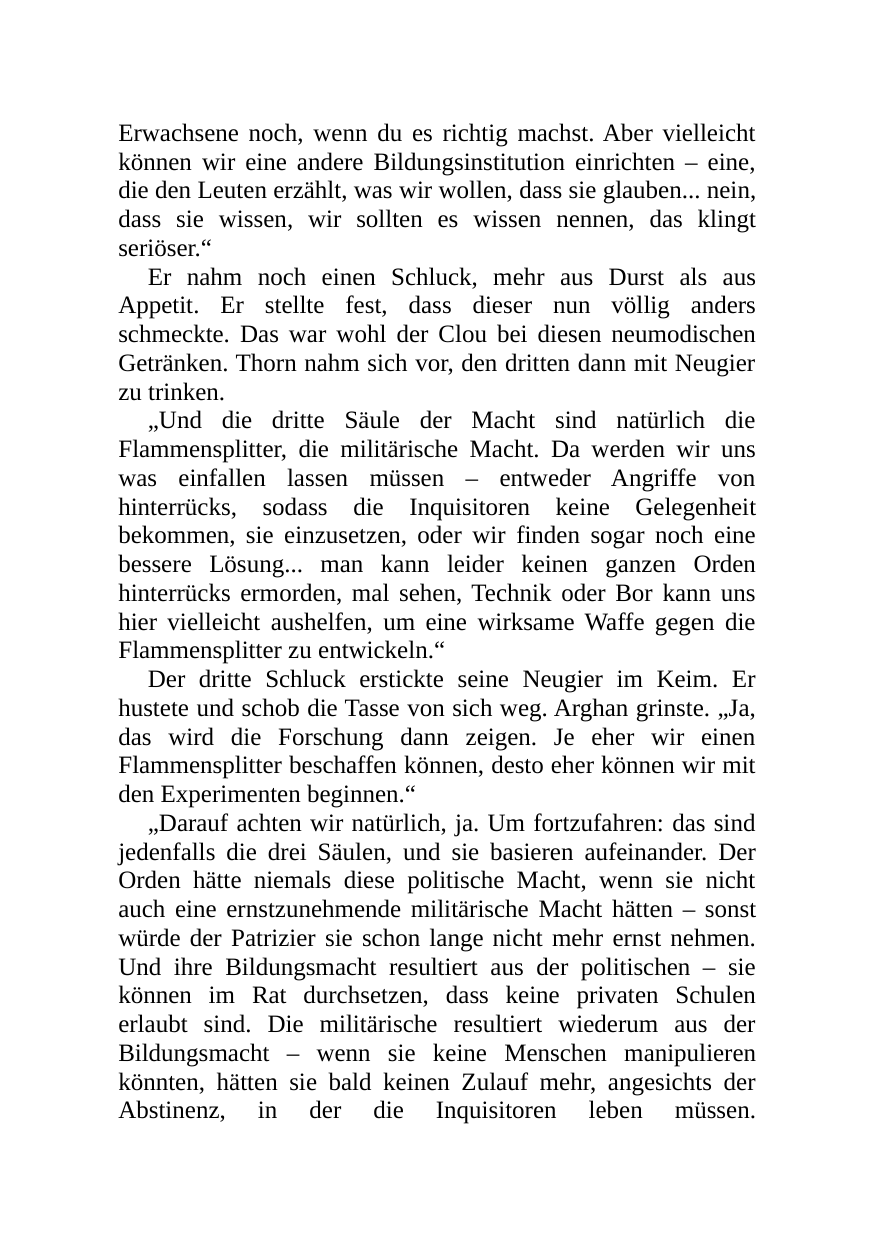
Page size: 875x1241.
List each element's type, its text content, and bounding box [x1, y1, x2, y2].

text Er nahm noch einen Schluck, mehr aus Durst als aus Appetit. Er stellte fest, dass dieser nun völlig anders schmeckte. Das war wohl der Clou bei diesen neumodischen Getränken. Thorn nahm sich vor, den dritten dann mit Neugier zu trinken. [118, 262, 756, 406]
text „Und die dritte Säule der Macht sind natürlich die Flammensplitter, die militärische Macht. Da werden wir uns was einfallen lassen müssen – entweder Angriffe von hinterrücks, sodass die Inquisitoren keine Gelegenheit bekommen, sie einzusetzen, oder wir finden sogar noch eine bessere Lösung... man kann leider keinen ganzen Orden hinterrücks ermorden, mal sehen, Technik oder Bor kann uns hier vielleicht aushelfen, um eine wirksame Waffe gegen die Flammensplitter zu entwickeln.“ [118, 406, 756, 664]
text Der dritte Schluck erstickte seine Neugier im Keim. Er hustete und schob die Tasse von sich weg. Arghan grinste. „Ja, das wird die Forschung dann zeigen. Je eher wir einen Flammensplitter beschaffen können, desto eher können wir mit den Experimenten beginnen.“ [118, 664, 756, 808]
text Erwachsene noch, wenn du es richtig machst. Aber vielleicht können wir eine andere Bildungsinstitution einrichten – eine, die den Leuten erzählt, was wir wollen, dass sie glauben... nein, dass sie wissen, wir sollten es wissen nennen, das klingt seriöser.“ [118, 118, 756, 262]
text „Darauf achten wir natürlich, ja. Um fortzufahren: das sind jedenfalls die drei Säulen, und sie basieren aufeinander. Der Orden hätte niemals diese politische Macht, wenn sie nicht auch eine ernstzunehmende militärische Macht hätten – sonst würde der Patrizier sie schon lange nicht mehr ernst nehmen. Und ihre Bildungsmacht resultiert aus der politischen – sie können im Rat durchsetzen, dass keine privaten Schulen erlaubt sind. Die militärische resultiert wiederum aus der Bildungsmacht – wenn sie keine Menschen manipulieren könnten, hätten sie bald keinen Zulauf mehr, angesichts der Abstinenz, in der die Inquisitoren leben müssen. [118, 808, 756, 1124]
